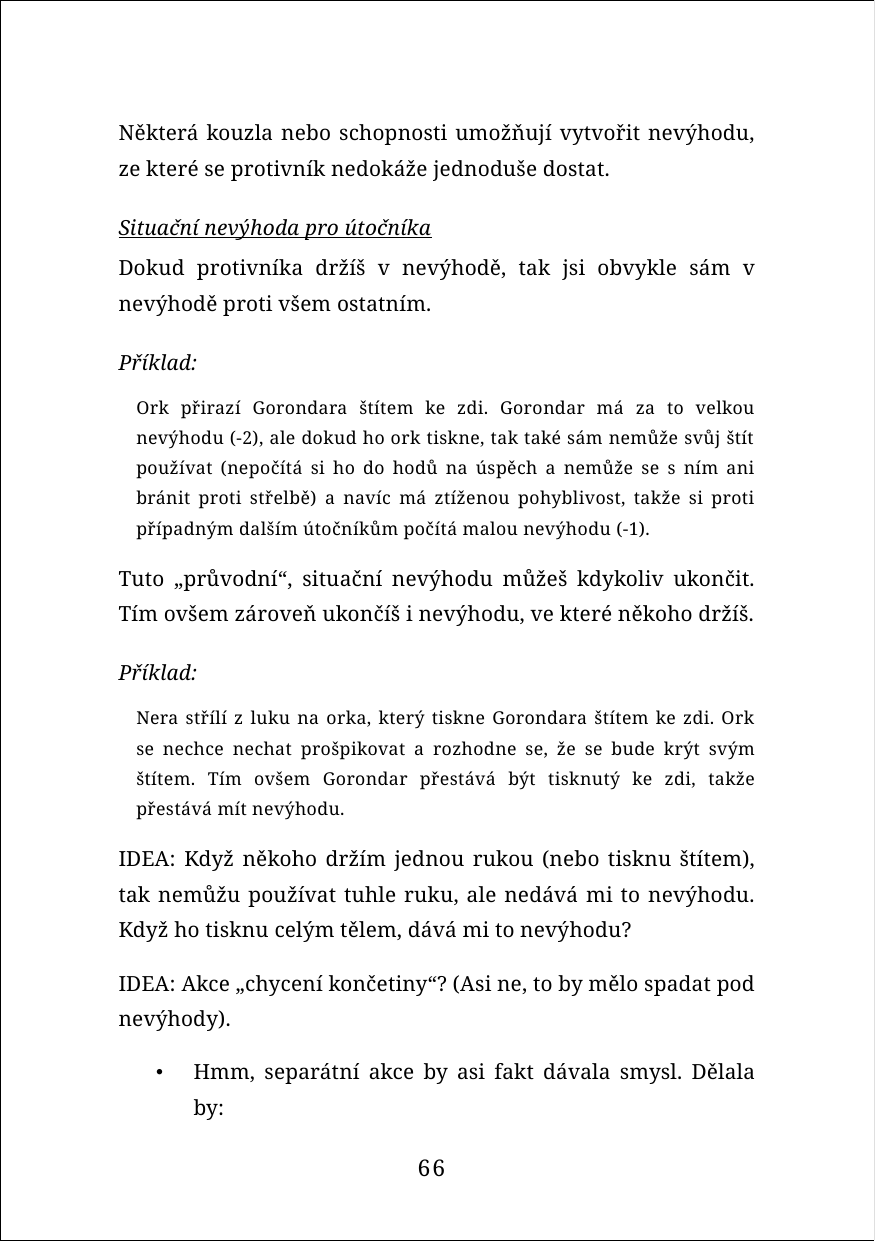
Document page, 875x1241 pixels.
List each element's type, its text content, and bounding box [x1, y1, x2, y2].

text Příklad: [118, 348, 756, 376]
text Příklad: [118, 658, 756, 687]
text Některá kouzla nebo schopnosti umožňují vytvořit nevýhodu, ze které se protivník nedokáže jednoduše dostat. [118, 118, 756, 182]
subtitle Situační nevýhoda pro útočníka [118, 213, 756, 241]
text Dokud protivníka držíš v nevýhodě, tak jsi obvykle sám v nevýhodě proti všem ostatním. [118, 253, 756, 317]
list Hmm, separátní akce by asi fakt dávala smysl. Dělala by: [156, 1057, 756, 1121]
text IDEA: Akce „chycení končetiny“? (Asi ne, to by mělo spadat pod nevýhody). [118, 969, 756, 1033]
text Ork přirazí Gorondara štítem ke zdi. Gorondar má za to velkou nevýhodu (-2), ale dokud ho ork tiskne, tak také sám nemůže svůj štít používat (nepočítá si ho do hodů na úspěch a nemůže se s ním ani bránit proti střelbě) a navíc má ztíženou pohyblivost, takže si proti případným dalším útočníkům počítá malou nevýhodu (-1). [136, 395, 756, 540]
text Nera střílí z luku na orka, který tiskne Gorondara štítem ke zdi. Ork se nechce nechat prošpikovat a rozhodne se, že se bude krýt svým štítem. Tím ovšem Gorondar přestává být tisknutý ke zdi, takže přestává mít nevýhodu. [136, 706, 756, 821]
text IDEA: Když někoho držím jednou rukou (nebo tisknu štítem), tak nemůžu používat tuhle ruku, ale nedává mi to nevýhodu. Když ho tisknu celým tělem, dává mi to nevýhodu? [118, 844, 756, 944]
text Tuto „průvodní“, situační nevýhodu můžeš kdykoliv ukončit. Tím ovšem zároveň ukončíš i nevýhodu, ve které někoho držíš. [118, 564, 756, 628]
